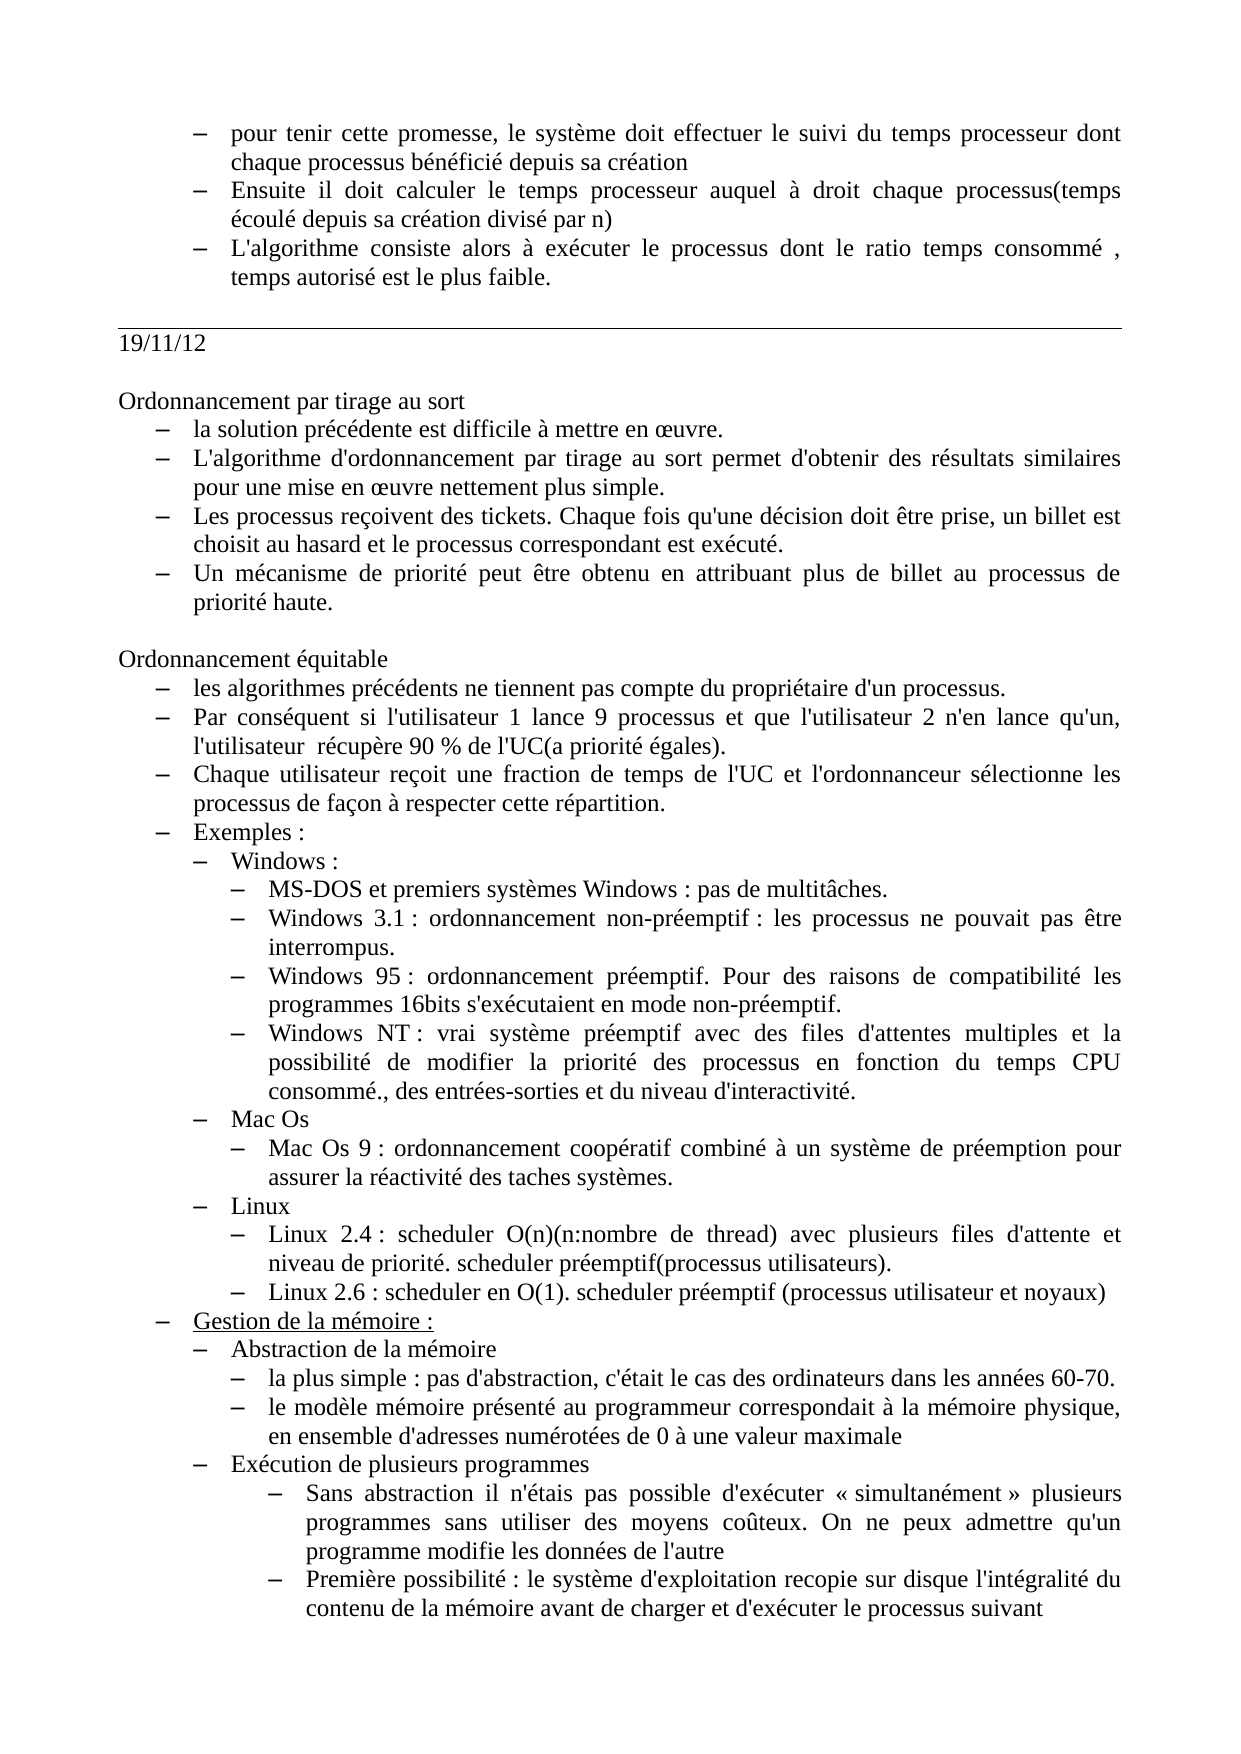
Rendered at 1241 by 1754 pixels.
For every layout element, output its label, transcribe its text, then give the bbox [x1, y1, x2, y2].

list Sans abstraction il n'étais pas possible d'exécuter « simultanément » plusieurs programmes sans utiliser des moyens coûteux. On ne peux admettre qu'un programme modifie les données de l'autre [268, 1478, 1122, 1564]
text 19/11/12 [118, 329, 1122, 357]
list Mac Os 9 : ordonnancement coopératif combiné à un système de préemption pour assurer la réactivité des taches systèmes. [231, 1133, 1122, 1191]
list Windows : [193, 846, 1122, 874]
list Par conséquent si l'utilisateur 1 lance 9 processus et que l'utilisateur 2 n'en lance qu'un, l'utilisateur récupère 90 % de l'UC(a priorité égales). [156, 702, 1122, 759]
list Chaque utilisateur reçoit une fraction de temps de l'UC et l'ordonnanceur sélectionne les processus de façon à respecter cette répartition. [156, 759, 1122, 817]
list L'algorithme d'ordonnancement par tirage au sort permet d'obtenir des résultats similaires pour une mise en œuvre nettement plus simple. [156, 443, 1122, 501]
list pour tenir cette promesse, le système doit effectuer le suivi du temps processeur dont chaque processus bénéficié depuis sa création [193, 118, 1122, 176]
list Windows 95 : ordonnancement préemptif. Pour des raisons de compatibilité les programmes 16bits s'exécutaient en mode non-préemptif. [231, 961, 1122, 1018]
list Un mécanisme de priorité peut être obtenu en attribuant plus de billet au processus de priorité haute. [156, 558, 1122, 616]
text Ordonnancement équitable [118, 644, 1122, 673]
list le modèle mémoire présenté au programmeur correspondait à la mémoire physique, en ensemble d'adresses numérotées de 0 à une valeur maximale [231, 1392, 1122, 1449]
list Ensuite il doit calculer le temps processeur auquel à droit chaque processus(temps écoulé depuis sa création divisé par n) [193, 176, 1122, 233]
text Ordonnancement par tirage au sort [118, 386, 1122, 414]
list Windows NT : vrai système préemptif avec des files d'attentes multiples et la possibilité de modifier la priorité des processus en fonction du temps CPU consommé., des entrées-sorties et du niveau d'interactivité. [231, 1018, 1122, 1104]
list Windows 3.1 : ordonnancement non-préemptif : les processus ne pouvait pas être interrompus. [231, 903, 1122, 961]
list Gestion de la mémoire : [156, 1306, 1122, 1334]
list la plus simple : pas d'abstraction, c'était le cas des ordinateurs dans les années 60-70. [231, 1363, 1122, 1392]
list la solution précédente est difficile à mettre en œuvre. [156, 414, 1122, 443]
list Exécution de plusieurs programmes [193, 1449, 1122, 1478]
list Abstraction de la mémoire [193, 1334, 1122, 1363]
list les algorithmes précédents ne tiennent pas compte du propriétaire d'un processus. [156, 673, 1122, 702]
list Mac Os [193, 1104, 1122, 1133]
list Linux 2.6 : scheduler en O(1). scheduler préemptif (processus utilisateur et noyaux) [231, 1277, 1122, 1306]
list Linux 2.4 : scheduler O(n)(n:nombre de thread) avec plusieurs files d'attente et niveau de priorité. scheduler préemptif(processus utilisateurs). [231, 1219, 1122, 1277]
list MS-DOS et premiers systèmes Windows : pas de multitâches. [231, 874, 1122, 903]
list Exemples : [156, 817, 1122, 846]
list L'algorithme consiste alors à exécuter le processus dont le ratio temps consommé , temps autorisé est le plus faible. [193, 233, 1122, 291]
list Première possibilité : le système d'exploitation recopie sur disque l'intégralité du contenu de la mémoire avant de charger et d'exécuter le processus suivant [268, 1564, 1122, 1622]
list Les processus reçoivent des tickets. Chaque fois qu'une décision doit être prise, un billet est choisit au hasard et le processus correspondant est exécuté. [156, 501, 1122, 558]
list Linux [193, 1191, 1122, 1219]
